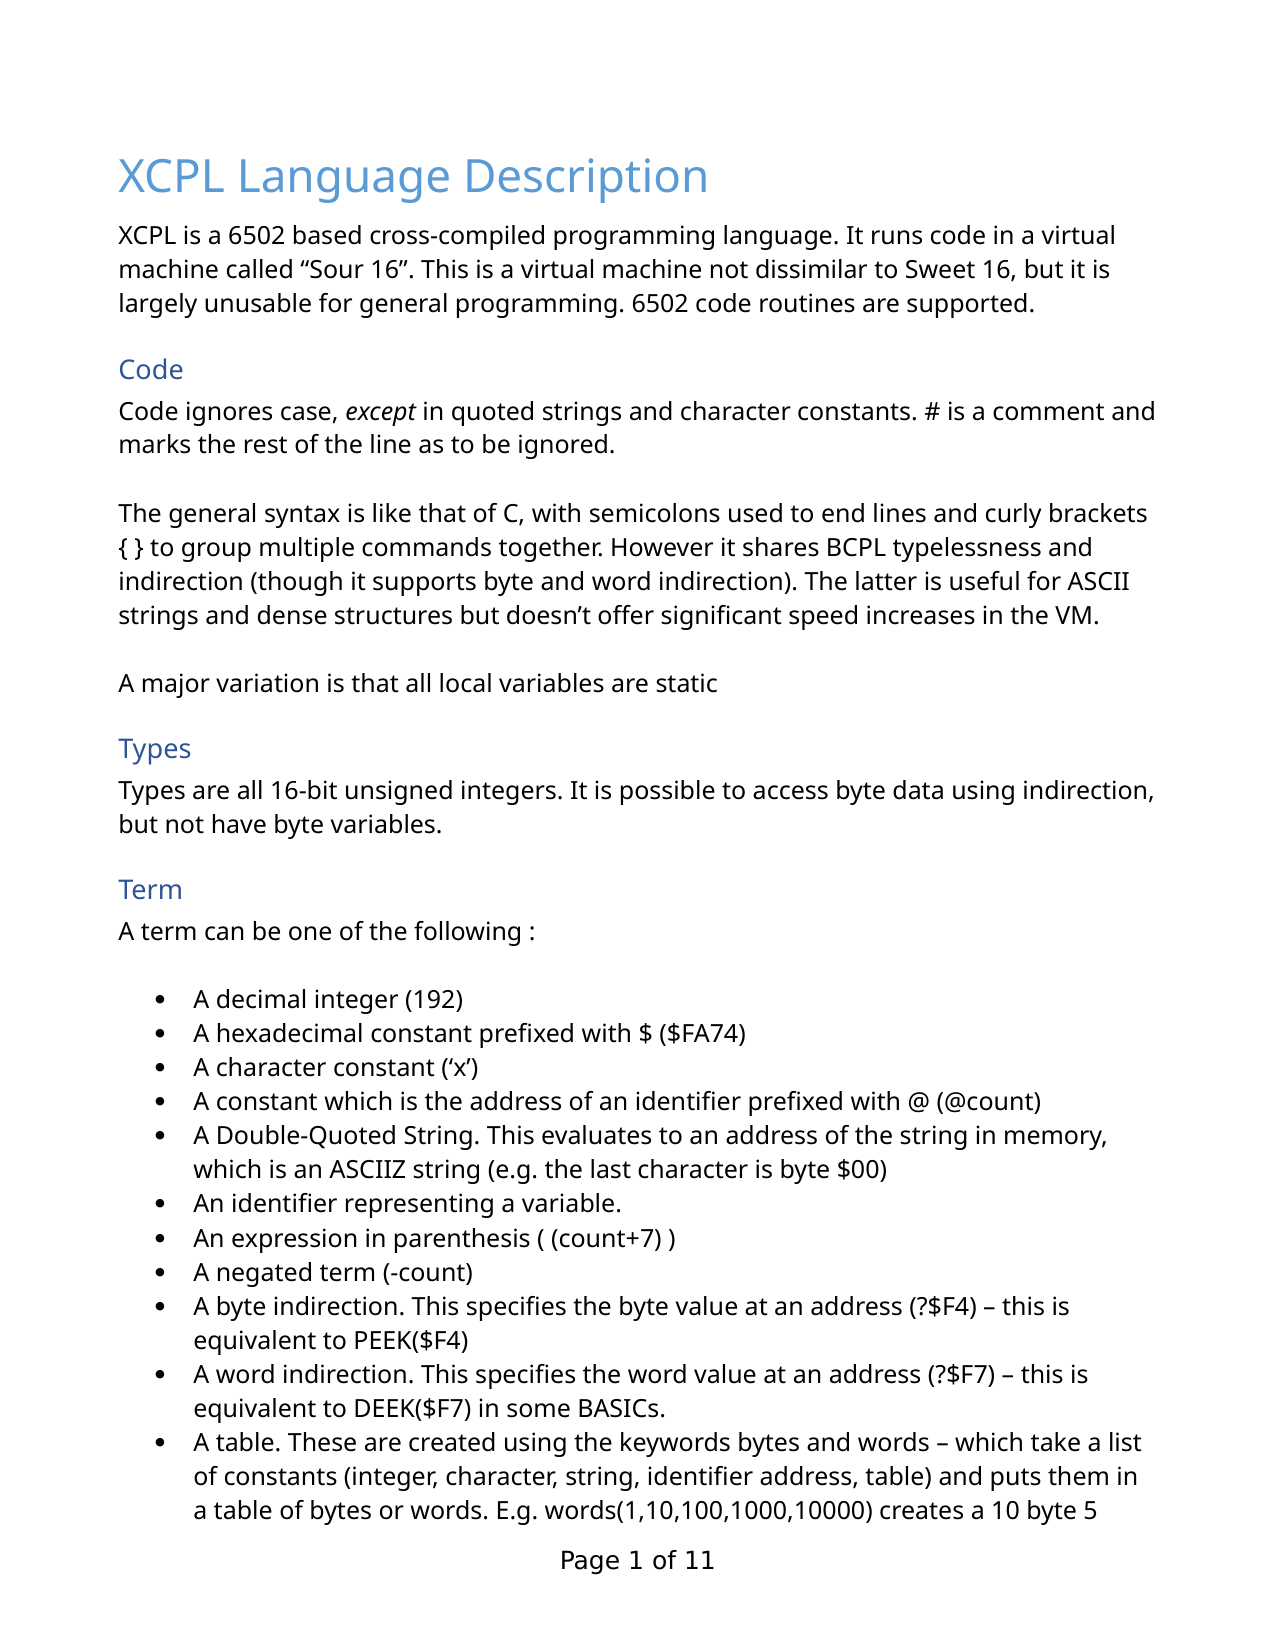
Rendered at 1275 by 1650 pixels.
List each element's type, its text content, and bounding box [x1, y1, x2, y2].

subtitle Code [118, 350, 1157, 387]
text A major variation is that all local variables are static [118, 666, 1157, 700]
list An identifier representing a variable. [156, 1186, 1157, 1220]
list A character constant (‘x’) [156, 1050, 1157, 1084]
text XCPL is a 6502 based cross-compiled programming language. It runs code in a virtual machine called “Sour 16”. This is a virtual machine not dissimilar to Sweet 16, but it is largely unusable for general programming. 6502 code routines are supported. [118, 218, 1157, 320]
list A Double-Quoted String. This evaluates to an address of the string in memory, which is an ASCIIZ string (e.g. the last character is byte $00) [156, 1118, 1157, 1186]
text Code ignores case, except in quoted strings and character constants. # is a comment and marks the rest of the line as to be ignored. [118, 393, 1157, 461]
list A constant which is the address of an identifier prefixed with @ (@count) [156, 1084, 1157, 1118]
subtitle Types [118, 730, 1157, 767]
list A table. These are created using the keywords bytes and words – which take a list of constants (integer, character, string, identifier address, table) and puts them in a table of bytes or words. E.g. words(1,10,100,1000,10000) creates a 10 byte 5 [156, 1424, 1157, 1527]
text The general syntax is like that of C, with semicolons used to end lines and curly brackets { } to group multiple commands together. However it shares BCPL typelessness and indirection (though it supports byte and word indirection). The latter is useful for ASCII strings and dense structures but doesn’t offer significant speed increases in the VM. [118, 495, 1157, 632]
subtitle Term [118, 871, 1157, 908]
list A word indirection. This specifies the word value at an address (?$F7) – this is equivalent to DEEK($F7) in some BASICs. [156, 1356, 1157, 1424]
list A negated term (-count) [156, 1254, 1157, 1288]
list An expression in parenthesis ( (count+7) ) [156, 1220, 1157, 1254]
text Types are all 16-bit unsigned integers. It is possible to access byte data using indirection, but not have byte variables. [118, 773, 1157, 841]
subtitle XCPL Language Description [118, 143, 1157, 206]
list A decimal integer (192) [156, 982, 1157, 1016]
list A byte indirection. This specifies the byte value at an address (?$F4) – this is equivalent to PEEK($F4) [156, 1288, 1157, 1356]
text A term can be one of the following : [118, 914, 1157, 948]
list A hexadecimal constant prefixed with $ ($FA74) [156, 1016, 1157, 1050]
